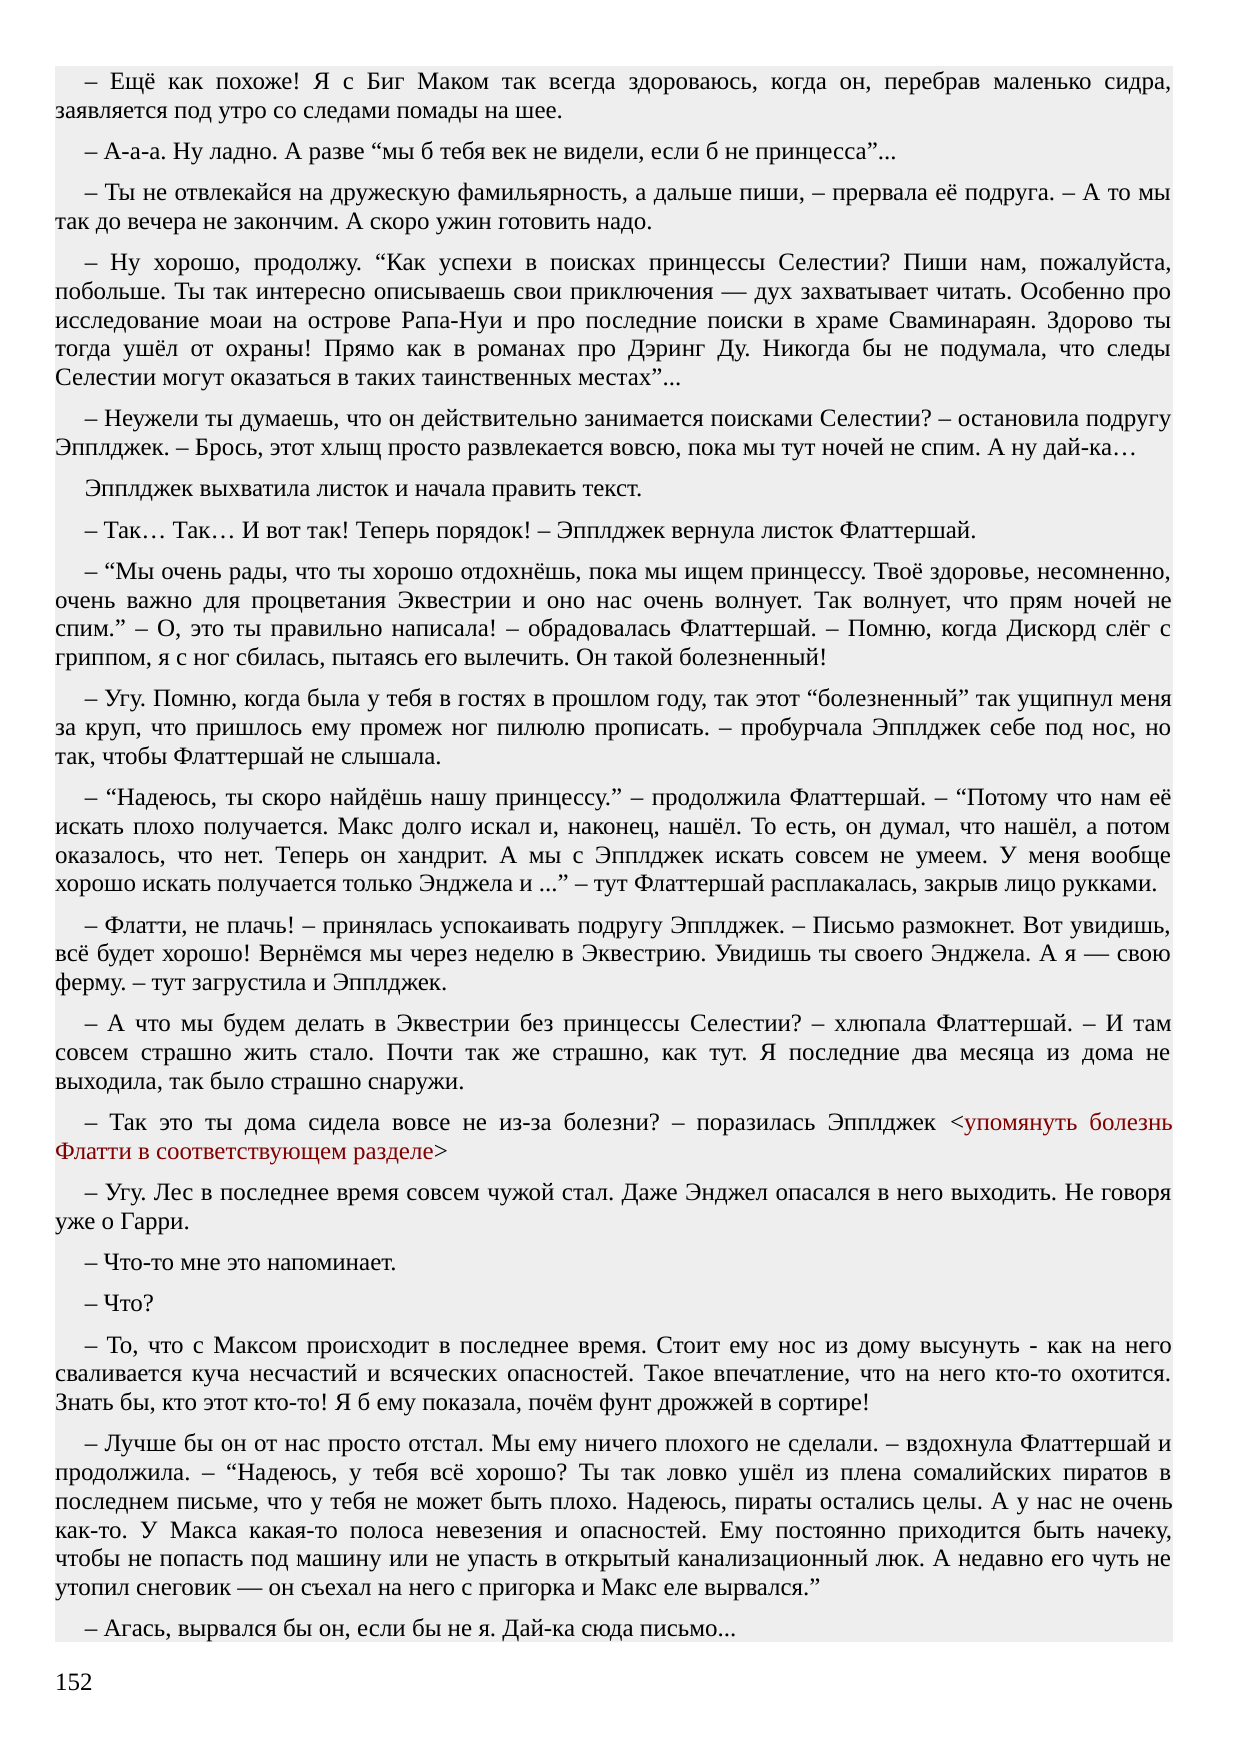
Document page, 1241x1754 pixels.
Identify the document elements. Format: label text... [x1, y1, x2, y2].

text – Ещё как похоже! Я с Биг Маком так всегда здороваюсь, когда он, перебрав маленько сидра, заявляется под утро со следами помады на шее. [55, 66, 1173, 123]
text – Что-то мне это напоминает. [55, 1247, 1173, 1276]
text – А что мы будем делать в Эквестрии без принцессы Селестии? – хлюпала Флаттершай. – И там совсем страшно жить стало. Почти так же страшно, как тут. Я последние два месяца из дома не выходила, так было страшно снаружи. [55, 1008, 1173, 1095]
text – Лучше бы он от нас просто отстал. Мы ему ничего плохого не сделали. – вздохнула Флаттершай и продолжила. – “Надеюсь, у тебя всё хорошо? Ты так ловко ушёл из плена сомалийских пиратов в последнем письме, что у тебя не может быть плохо. Надеюсь, пираты остались целы. А у нас не очень как-то. У Макса какая-то полоса невезения и опасностей. Ему постоянно приходится быть начеку, чтобы не попасть под машину или не упасть в открытый канализационный люк. А недавно его чуть не утопил снеговик — он съехал на него с пригорка и Макс еле вырвался.” [55, 1428, 1173, 1601]
text – Что? [55, 1288, 1173, 1317]
text – Угу. Помню, когда была у тебя в гостях в прошлом году, так этот “болезненный” так ущипнул меня за круп, что пришлось ему промеж ног пилюлю прописать. – пробурчала Эпплджек себе под нос, но так, чтобы Флаттершай не слышала. [55, 683, 1173, 770]
text – Флатти, не плачь! – принялась успокаивать подругу Эпплджек. – Письмо размокнет. Вот увидишь, всё будет хорошо! Вернёмся мы через неделю в Эквестрию. Увидишь ты своего Энджела. А я — свою ферму. – тут загрустила и Эпплджек. [55, 910, 1173, 996]
text – То, что с Максом происходит в последнее время. Стоит ему нос из дому высунуть - как на него сваливается куча несчастий и всяческих опасностей. Такое впечатление, что на него кто-то охотится. Знать бы, кто этот кто-то! Я б ему показала, почём фунт дрожжей в сортире! [55, 1330, 1173, 1416]
text – Агась, вырвался бы он, если бы не я. Дай-ка сюда письмо... [55, 1613, 1173, 1642]
text – А-а-а. Ну ладно. А разве “мы б тебя век не видели, если б не принцесса”... [55, 136, 1173, 165]
text – Ну хорошо, продолжу. “Как успехи в поисках принцессы Селестии? Пиши нам, пожалуйста, побольше. Ты так интересно описываешь свои приключения — дух захватывает читать. Особенно про исследование моаи на острове Рапа-Нуи и про последние поиски в храме Сваминараян. Здорово ты тогда ушёл от охраны! Прямо как в романах про Дэринг Ду. Никогда бы не подумала, что следы Селестии могут оказаться в таких таинственных местах”... [55, 247, 1173, 391]
text – Так это ты дома сидела вовсе не из-за болезни? – поразилась Эпплджек <упомянуть болезнь Флатти в соответствующем разделе> [55, 1107, 1173, 1165]
text – “Надеюсь, ты скоро найдёшь нашу принцессу.” – продолжила Флаттершай. – “Потому что нам её искать плохо получается. Макс долго искал и, наконец, нашёл. То есть, он думал, что нашёл, а потом оказалось, что нет. Теперь он хандрит. А мы с Эпплджек искать совсем не умеем. У меня вообще хорошо искать получается только Энджела и ...” – тут Флаттершай расплакалась, закрыв лицо рукками. [55, 782, 1173, 897]
text – Так… Так… И вот так! Теперь порядок! – Эпплджек вернула листок Флаттершай. [55, 515, 1173, 543]
text Эпплджек выхватила листок и начала править текст. [55, 473, 1173, 502]
text – Неужели ты думаешь, что он действительно занимается поисками Селестии? – остановила подругу Эпплджек. – Брось, этот хлыщ просто развлекается вовсю, пока мы тут ночей не спим. А ну дай-ка… [55, 403, 1173, 461]
text – Ты не отвлекайся на дружескую фамильярность, а дальше пиши, – прервала её подруга. – А то мы так до вечера не закончим. А скоро ужин готовить надо. [55, 177, 1173, 235]
text – Угу. Лес в последнее время совсем чужой стал. Даже Энджел опасался в него выходить. Не говоря уже о Гарри. [55, 1177, 1173, 1235]
text – “Мы очень рады, что ты хорошо отдохнёшь, пока мы ищем принцессу. Твоё здоровье, несомненно, очень важно для процветания Эквестрии и оно нас очень волнует. Так волнует, что прям ночей не спим.” – О, это ты правильно написала! – обрадовалась Флаттершай. – Помню, когда Дискорд слёг с гриппом, я с ног сбилась, пытаясь его вылечить. Он такой болезненный! [55, 556, 1173, 671]
